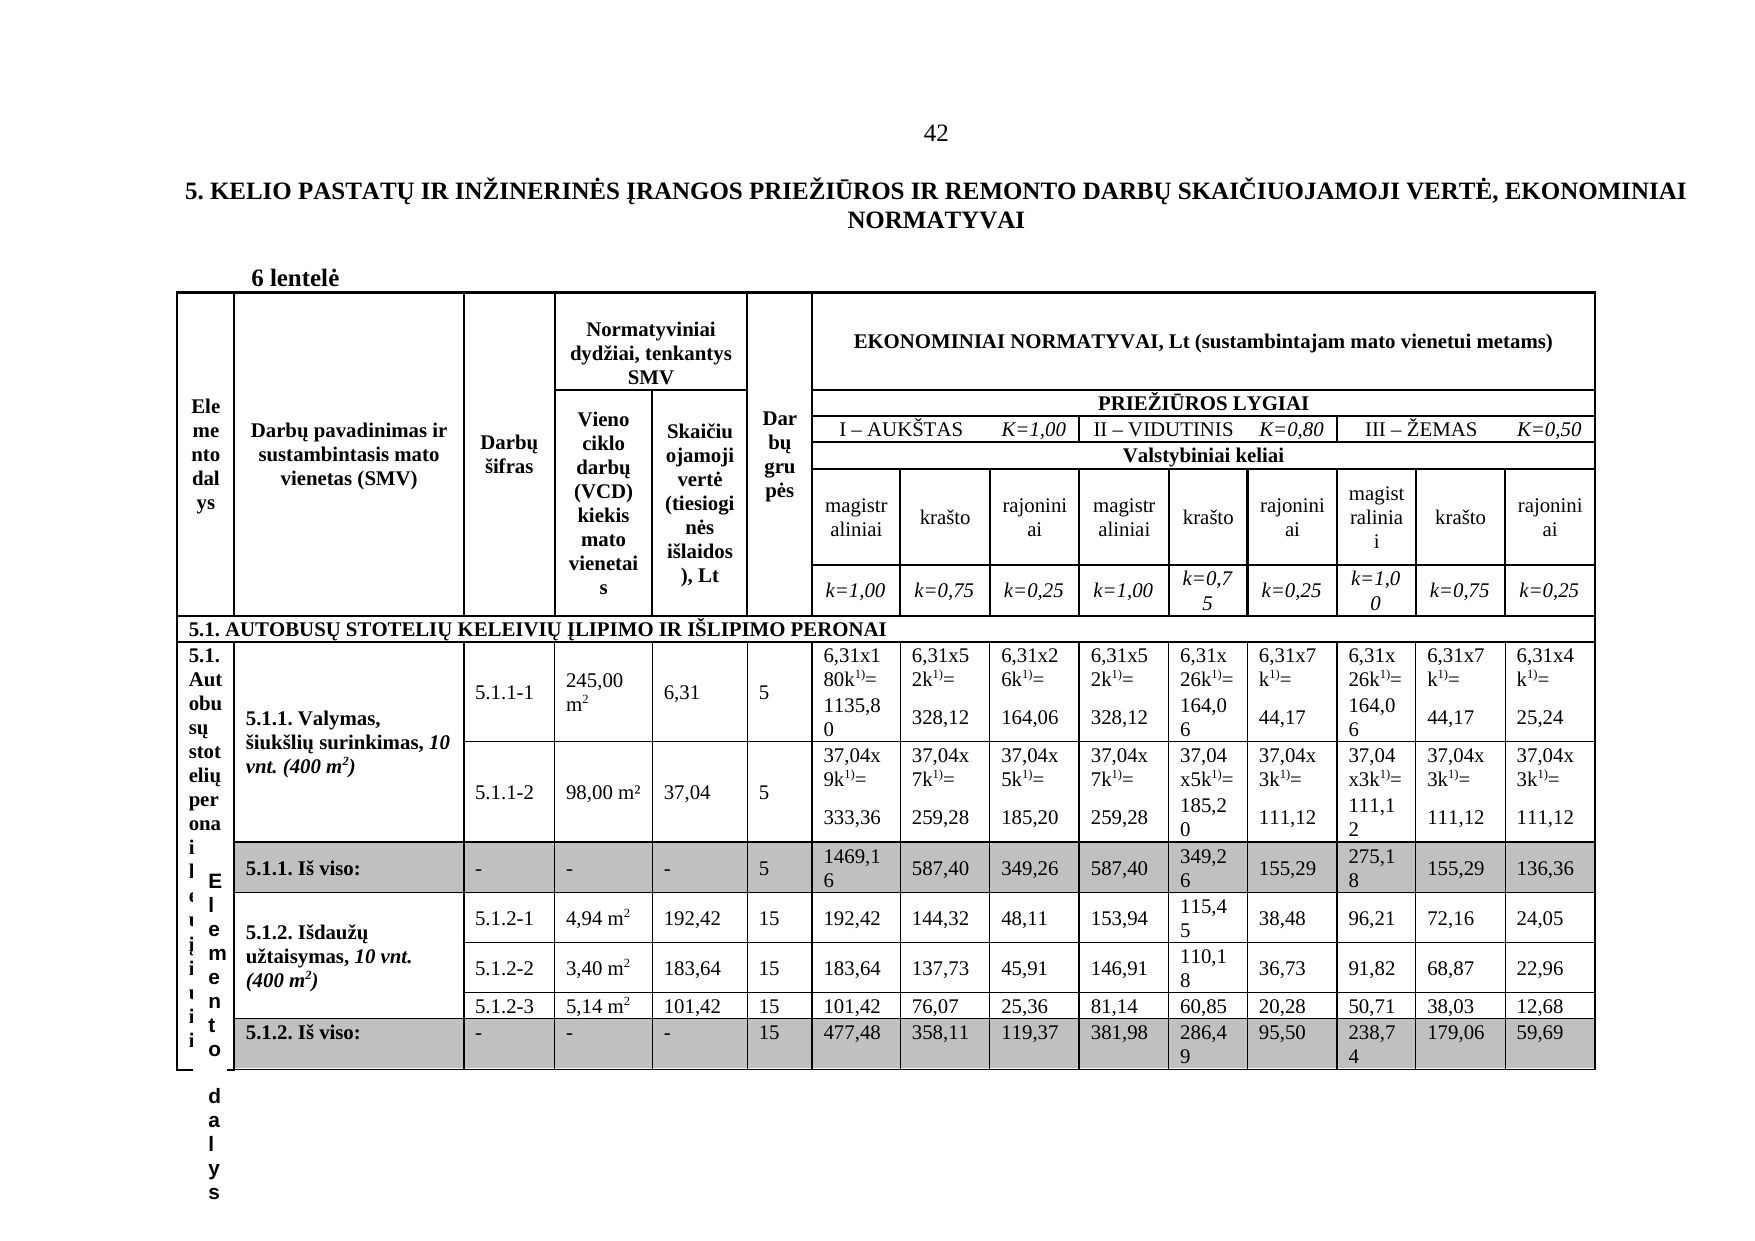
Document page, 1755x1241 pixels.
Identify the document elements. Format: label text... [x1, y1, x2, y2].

table_cell 101,42 [653, 993, 747, 1018]
table_cell 328,12 [1080, 691, 1168, 741]
table_cell 44,17 [1248, 691, 1336, 741]
table_header Normatyviniai dydžiai, tenkantys SMV [556, 294, 746, 389]
text 5. KELIO PASTATŲ IR INŽINERINĖS ĮRANGOS PRIEŽIŪROS IR REMONTO DARBŲ SKAIČIUOJAMOJI VERTĖ, EKONOMINIAI NORMATYVAI [177, 176, 1695, 234]
table_cell 68,87 [1416, 943, 1505, 992]
table_cell 5.1. AUTOBUSŲ STOTELIŲ KELEIVIŲ ĮLIPIMO IR IŠLIPIMO PERONAI [178, 617, 1594, 641]
table_cell 5 [748, 742, 811, 841]
table_cell Skaičiuojamoji vertė (tiesioginės išlaidos), Lt [653, 391, 746, 614]
table_cell 358,11 [901, 1019, 989, 1068]
table_cell 349,26 [990, 843, 1078, 892]
table_cell 44,17 [1416, 691, 1505, 741]
table_cell 15 [748, 893, 811, 942]
table_cell 333,36 [813, 791, 900, 841]
table_cell 76,07 [901, 993, 989, 1018]
table_cell 37,04x3k1)= [1506, 742, 1594, 791]
table_cell 37,04x3k1)= [1248, 742, 1336, 791]
table_cell Vieno ciklo darbų (VCD) kiekis mato vienetais [556, 391, 651, 614]
table_cell 6,31x26k1)= [990, 643, 1078, 691]
table_header Darbų grupės [748, 294, 811, 614]
table_cell 155,29 [1416, 843, 1505, 892]
table_cell krašto [901, 470, 989, 564]
table_cell 5.1.2-3 [465, 993, 554, 1018]
table_cell - [465, 843, 554, 892]
table_cell k=0,25 [991, 566, 1078, 614]
table_cell 183,64 [813, 943, 900, 992]
table_cell 81,14 [1080, 993, 1168, 1018]
table_cell 37,04x7k1)= [1080, 742, 1168, 791]
table_cell Valstybiniai keliai [813, 443, 1594, 467]
table_cell 48,11 [990, 893, 1078, 942]
text 6 lentelė [177, 263, 1695, 291]
table_cell 5.1. Autobusų stotelių peronai keleivių įlipimui ir išlipimui [178, 643, 233, 1240]
table_cell 328,12 [901, 691, 989, 741]
table_cell 12,68 [1506, 993, 1594, 1018]
table_cell 6,31 [653, 643, 747, 741]
table_cell rajoniniai [1506, 470, 1594, 564]
table_cell 6,31x180k1)= [813, 643, 900, 691]
table_cell 5.1.2-1 [465, 893, 554, 942]
table_cell 6,31x26k1)= [1338, 643, 1415, 691]
table_cell 192,42 [813, 893, 900, 942]
table_cell k=0,75 [901, 566, 989, 614]
table_cell 587,40 [1080, 843, 1168, 892]
table_cell 5.1.2. Išdaužų užtaisymas, 10 vnt. (400 m2) [235, 893, 463, 1018]
table_cell - [653, 843, 747, 892]
table_cell 3,40 m2 [555, 943, 652, 992]
table_cell 111,12 [1248, 791, 1336, 841]
table_cell magistraliniai [1080, 470, 1168, 564]
table_cell 164,06 [1338, 691, 1415, 741]
table_cell 37,04x3k1)= [1338, 742, 1415, 791]
table_cell 91,82 [1338, 943, 1415, 992]
table_cell - [555, 1019, 652, 1068]
table_cell III – ŽEMAS [1338, 417, 1505, 441]
table_cell 45,91 [990, 943, 1078, 992]
table_cell I – AUKŠTAS [813, 417, 990, 441]
table_cell 59,69 [1506, 1019, 1594, 1068]
table_cell 164,06 [990, 691, 1078, 741]
table_cell 119,37 [990, 1019, 1078, 1068]
table_cell 5.1.2. Iš viso: [235, 1019, 463, 1068]
table_cell 37,04x5k1)= [990, 742, 1078, 791]
table_cell 22,96 [1506, 943, 1594, 992]
table_cell 15 [748, 1019, 811, 1068]
table_cell 6,31x4k1)= [1506, 643, 1594, 691]
table_cell 5.1.1-1 [465, 643, 554, 741]
table_cell k=0,75 [1417, 566, 1504, 614]
table_cell 15 [748, 993, 811, 1018]
table_header Elemento dalys [178, 294, 233, 614]
table_cell k=0,25 [1249, 566, 1336, 614]
table_cell 286,49 [1169, 1019, 1247, 1068]
table_cell 5.1.1. Iš viso: [235, 843, 463, 892]
table_cell 146,91 [1080, 943, 1168, 992]
table_cell 15 [748, 943, 811, 992]
table_cell 72,16 [1416, 893, 1505, 942]
table_cell 6,31x7k1)= [1248, 643, 1336, 691]
table_cell PRIEŽIŪROS LYGIAI [813, 391, 1594, 415]
table_cell 245,00 m2 [555, 643, 652, 741]
table_header Darbų pavadinimas ir sustambintasis mato vienetas (SMV) [235, 294, 463, 614]
table_cell 179,06 [1416, 1019, 1505, 1068]
table_cell 111,12 [1506, 791, 1594, 841]
table_cell 5.1.1-2 [465, 742, 554, 841]
table_cell 6,31x7k1)= [1416, 643, 1505, 691]
table_cell 259,28 [901, 791, 989, 841]
table_cell 6,31x52k1)= [1080, 643, 1168, 691]
table_cell K=0,80 [1248, 417, 1336, 441]
table_cell 38,48 [1248, 893, 1336, 942]
table_cell 37,04x3k1)= [1416, 742, 1505, 791]
table_cell K=0,50 [1505, 417, 1594, 441]
table_cell 6,31x26k1)= [1169, 643, 1247, 691]
table_cell 137,73 [901, 943, 989, 992]
table_cell 6,31x52k1)= [901, 643, 989, 691]
table_cell 185,20 [1169, 791, 1247, 841]
table_cell rajoniniai [1249, 470, 1336, 564]
table_header Darbų šifras [465, 294, 554, 614]
table_cell 96,21 [1338, 893, 1415, 942]
table_cell 192,42 [653, 893, 747, 942]
table_cell k=0,25 [1506, 566, 1594, 614]
table_cell magistraliniai [813, 470, 899, 564]
table_cell rajoniniai [991, 470, 1078, 564]
table_cell 95,50 [1248, 1019, 1336, 1068]
table_cell 259,28 [1080, 791, 1168, 841]
table_cell 37,04 [653, 742, 747, 841]
table_cell 5 [748, 643, 811, 741]
table_cell krašto [1170, 470, 1246, 564]
table_cell 37,04x7k1)= [901, 742, 989, 791]
table_cell II – VIDUTINIS [1080, 417, 1247, 441]
table_cell K=1,00 [990, 417, 1078, 441]
table_cell 111,12 [1416, 791, 1505, 841]
table_cell 37,04x5k1)= [1169, 742, 1247, 791]
table_cell 477,48 [813, 1019, 900, 1068]
table_cell 587,40 [901, 843, 989, 892]
table_cell - [465, 1019, 554, 1068]
table_cell 110,18 [1169, 943, 1247, 992]
table_cell 153,94 [1080, 893, 1168, 942]
table_cell - [653, 1019, 747, 1068]
table_cell 144,32 [901, 893, 989, 942]
table_cell 98,00 m² [555, 742, 652, 841]
table_cell 5,14 m2 [555, 993, 652, 1018]
table_cell 24,05 [1506, 893, 1594, 942]
table_cell - [555, 843, 652, 892]
table_cell 20,28 [1248, 993, 1336, 1018]
table_cell 164,06 [1169, 691, 1247, 741]
table_cell 349,26 [1169, 843, 1247, 892]
table_cell 111,12 [1338, 791, 1415, 841]
table_cell 238,74 [1338, 1019, 1415, 1068]
table_cell 25,36 [990, 993, 1078, 1018]
table_cell 60,85 [1169, 993, 1247, 1018]
table_cell 4,94 m2 [555, 893, 652, 942]
table_cell 5.1.2-2 [465, 943, 554, 992]
table_cell 115,45 [1169, 893, 1247, 942]
table_cell 101,42 [813, 993, 900, 1018]
table_cell 5.1.1. Valymas, šiukšlių surinkimas, 10 vnt. (400 m2) [235, 643, 463, 841]
table_cell k=1,00 [1338, 566, 1415, 614]
table_cell 275,18 [1338, 843, 1415, 892]
table_cell 183,64 [653, 943, 747, 992]
table_cell k=1,00 [813, 566, 899, 614]
table_cell 381,98 [1080, 1019, 1168, 1068]
table_cell 5 [748, 843, 811, 892]
table_cell k=1,00 [1080, 566, 1168, 614]
table_cell k=0,75 [1170, 566, 1246, 614]
table_cell 136,36 [1506, 843, 1594, 892]
table_cell krašto [1417, 470, 1504, 564]
table_cell 1469,16 [813, 843, 900, 892]
table_cell 36,73 [1248, 943, 1336, 992]
table_cell 37,04x9k1)= [813, 742, 900, 791]
table_cell 155,29 [1248, 843, 1336, 892]
table_cell 50,71 [1338, 993, 1415, 1018]
table_cell magistraliniai [1338, 470, 1415, 564]
table_cell 185,20 [990, 791, 1078, 841]
table_cell 25,24 [1506, 691, 1594, 741]
table_cell 38,03 [1416, 993, 1505, 1018]
table_cell 1135,80 [813, 691, 900, 741]
table_header EKONOMINIAI NORMATYVAI, Lt (sustambintajam mato vienetui metams) [813, 294, 1594, 389]
